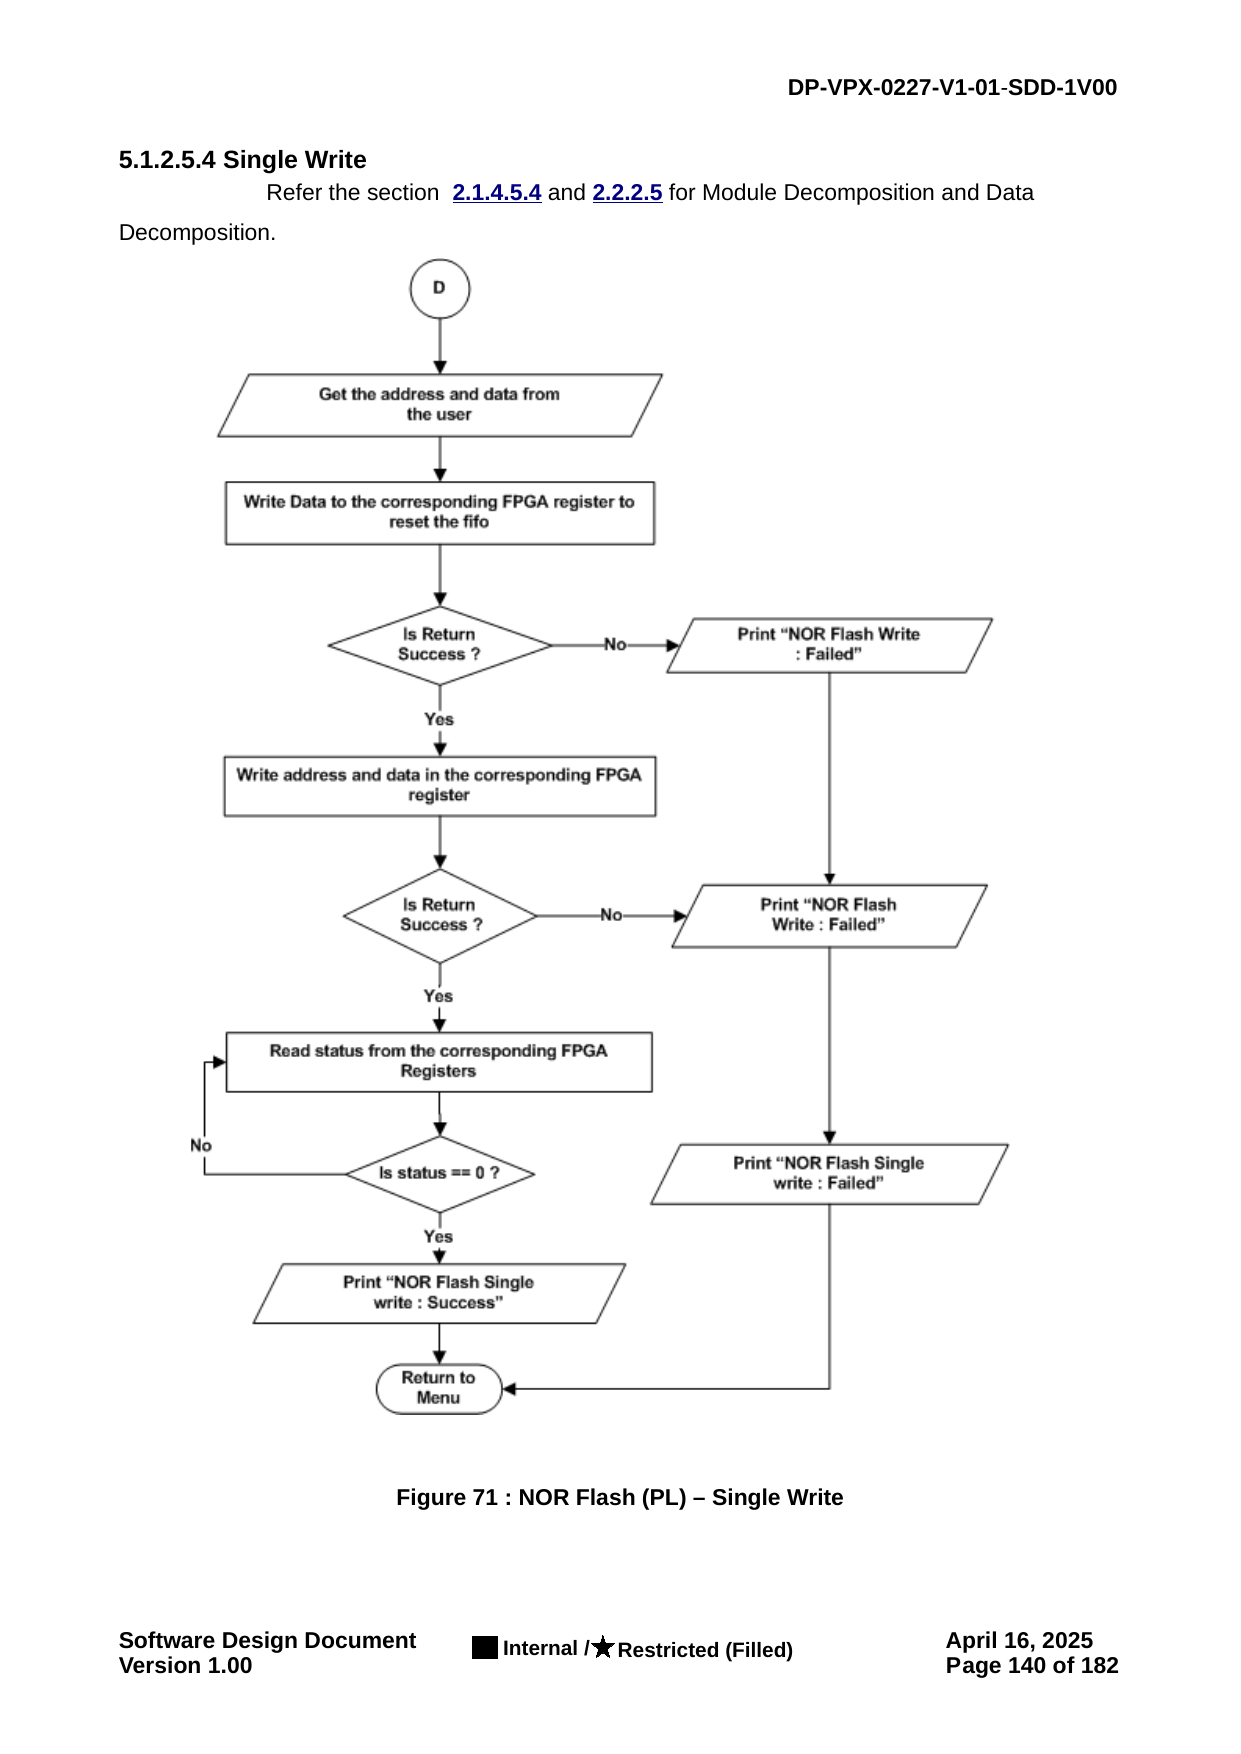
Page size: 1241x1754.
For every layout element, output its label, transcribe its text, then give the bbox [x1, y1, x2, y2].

subtitle Single Write [118, 150, 1122, 173]
text Refer the section 2.1.4.5.4 and 2.2.2.5 for Module Decomposition and Data Decomposition. [118, 179, 1122, 245]
picture [191, 258, 1010, 1415]
text Figure 71 : NOR Flash (PL) – Single Write [118, 1485, 1122, 1510]
